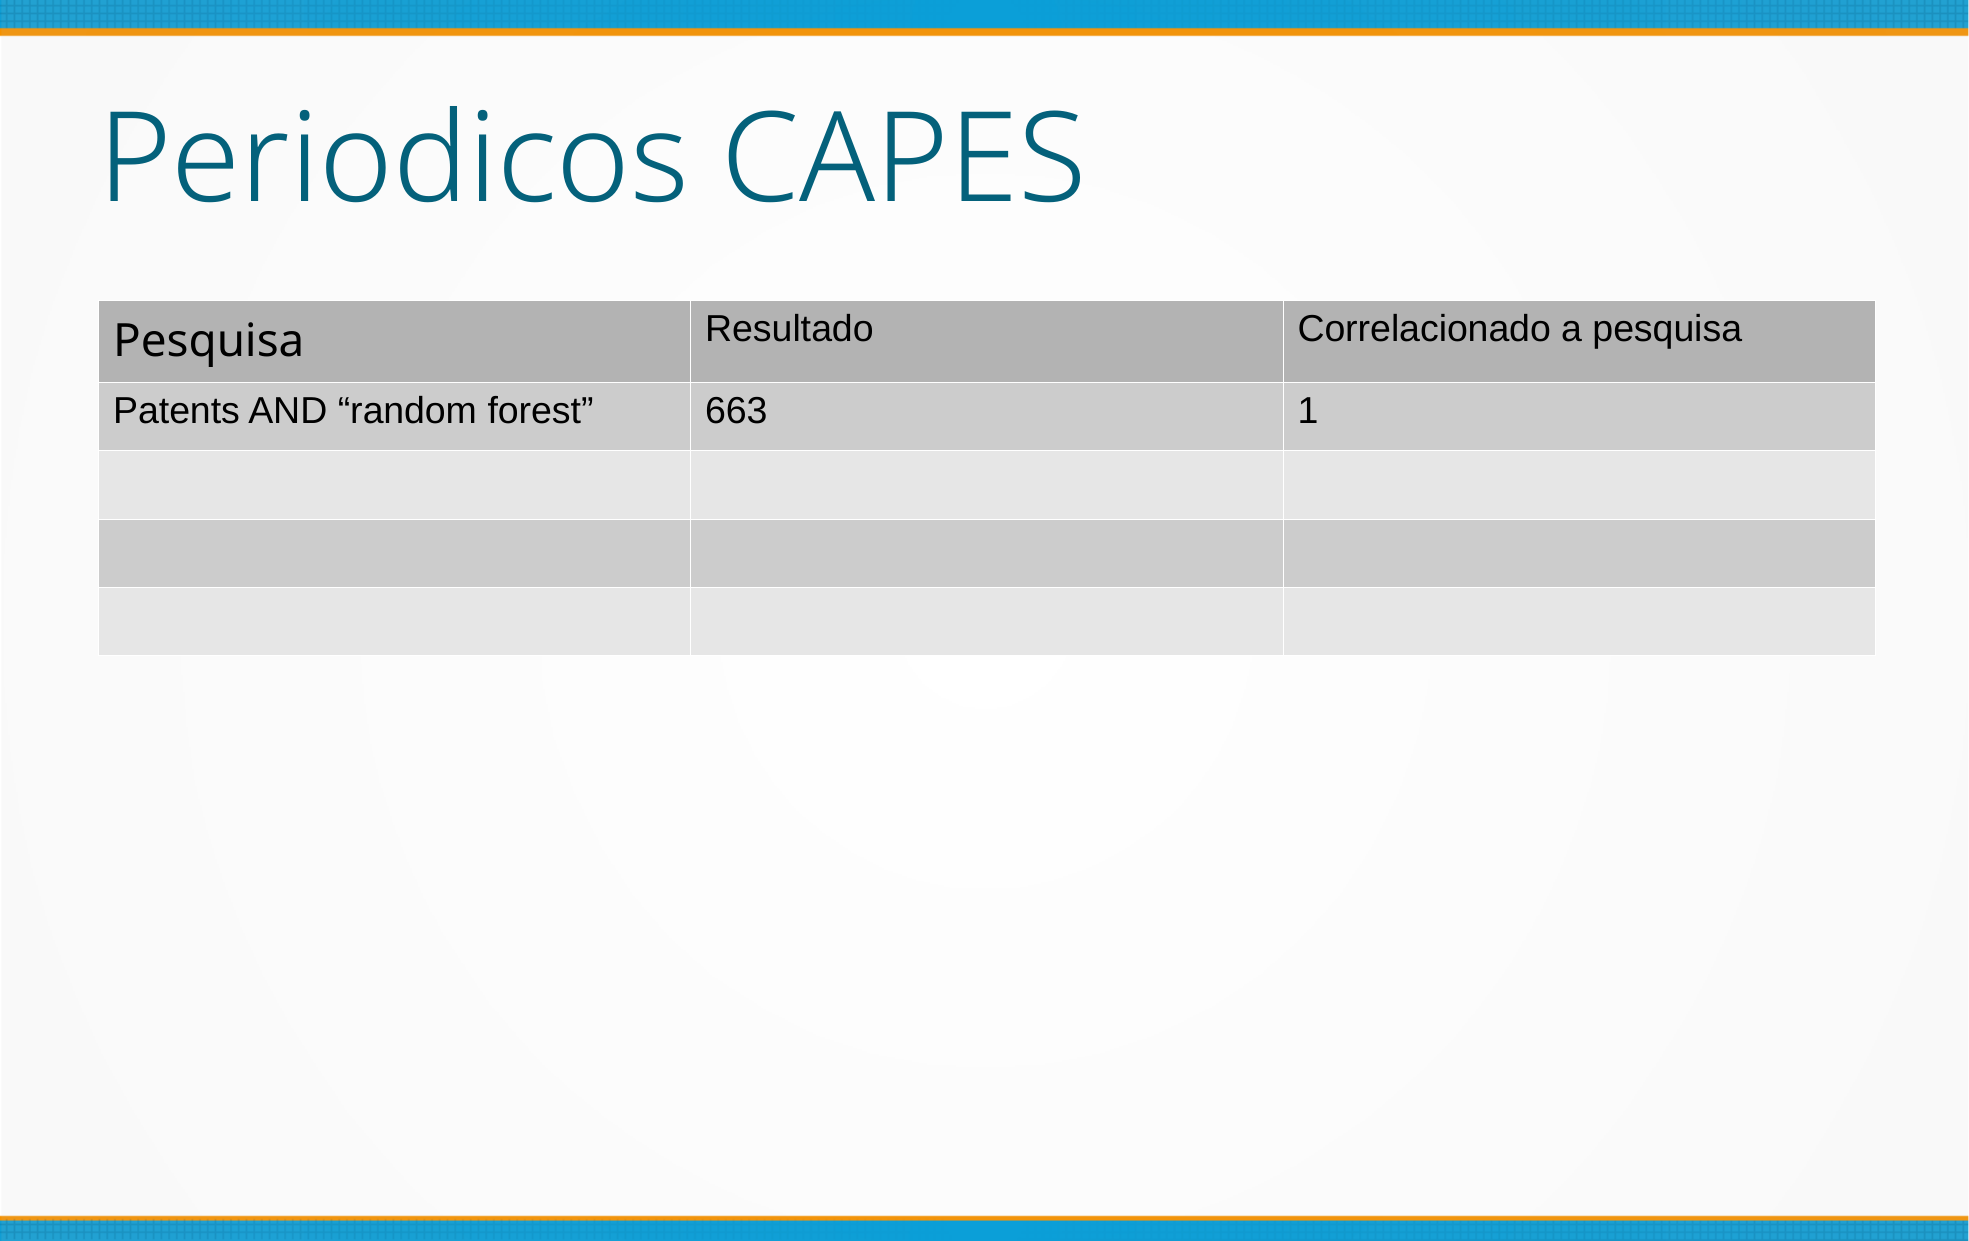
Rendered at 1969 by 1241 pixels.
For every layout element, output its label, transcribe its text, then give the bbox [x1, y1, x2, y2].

table_header Pesquisa [99, 301, 690, 382]
table_cell Patents AND “random forest” [99, 383, 690, 450]
table_cell [99, 588, 690, 655]
table_header Correlacionado a pesquisa [1284, 301, 1875, 382]
picture [0, 0, 1969, 1241]
table_cell [1284, 588, 1875, 655]
table_cell [99, 520, 690, 587]
table_cell [691, 588, 1283, 655]
table_header Resultado [691, 301, 1283, 382]
title Periodicos CAPES [98, 49, 1870, 257]
table_cell [691, 520, 1283, 587]
table_cell [99, 451, 690, 519]
table_cell 1 [1284, 383, 1875, 450]
table_cell [691, 451, 1283, 519]
table_cell 663 [691, 383, 1283, 450]
table_cell [1284, 520, 1875, 587]
table_cell [1284, 451, 1875, 519]
